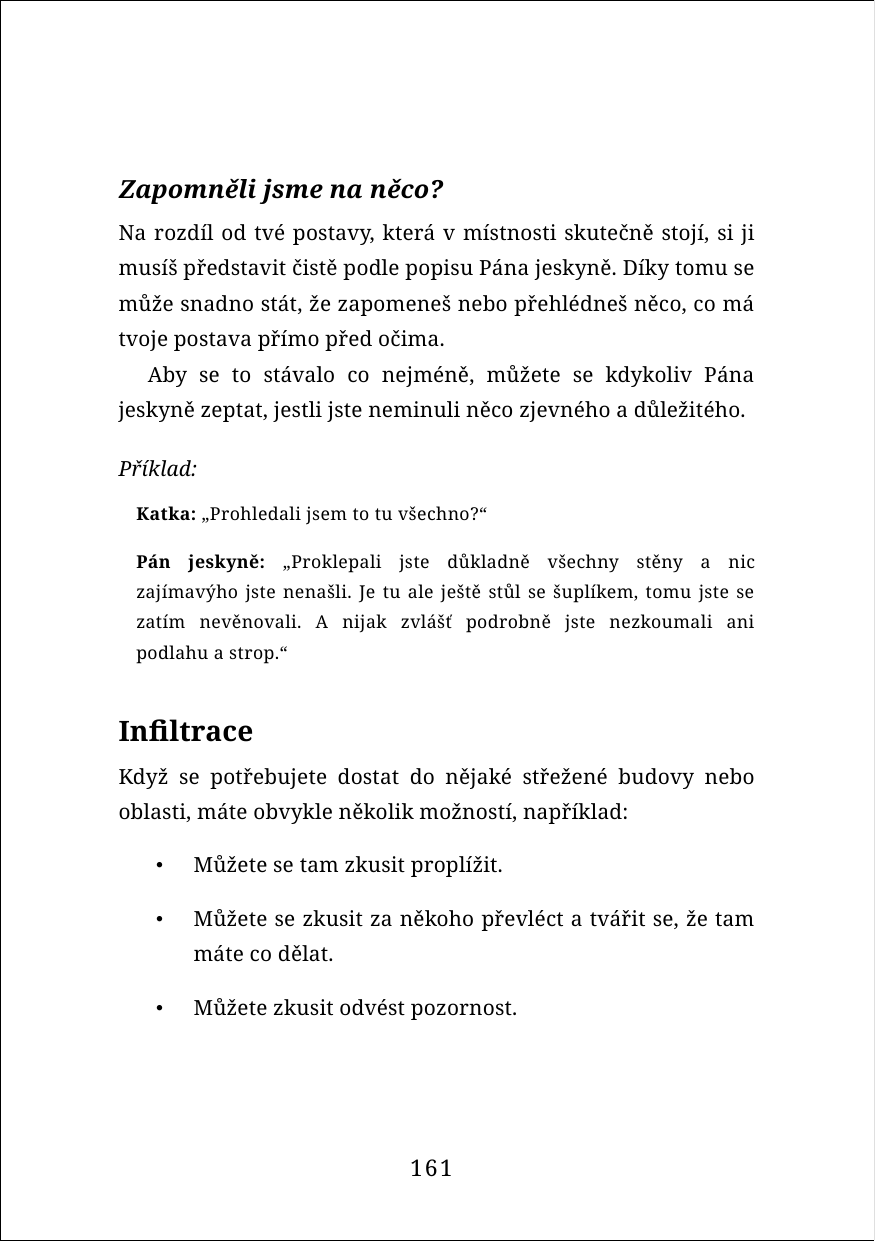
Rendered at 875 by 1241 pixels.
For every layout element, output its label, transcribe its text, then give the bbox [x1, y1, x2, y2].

list Můžete se tam zkusit proplížit. [156, 851, 756, 879]
text Příklad: [118, 454, 756, 483]
text Když se potřebujete dostat do nějaké střežené budovy nebo oblasti, máte obvykle několik možností, například: [118, 762, 756, 826]
subtitle Zapomněli jsme na něco? [118, 172, 756, 206]
list Můžete zkusit odvést pozornost. [156, 993, 756, 1021]
text Pán jeskyně: „Proklepali jste důkladně všechny stěny a nic zajímavýho jste nenašli. Je tu ale ještě stůl se šuplíkem, tomu jste se zatím nevěnovali. A nijak zvlášť podrobně jste nezkoumali ani podlahu a strop.“ [136, 549, 756, 664]
subtitle Infiltrace [118, 712, 756, 750]
text Katka: „Prohledali jsem to tu všechno?“ [136, 502, 756, 526]
list Můžete se zkusit za někoho převléct a tvářit se, že tam máte co dělat. [156, 904, 756, 968]
text Na rozdíl od tvé postavy, která v místnosti skutečně stojí, si ji musíš představit čistě podle popisu Pána jeskyně. Díky tomu se může snadno stát, že zapomeneš nebo přehlédneš něco, co má tvoje postava přímo před očima. Aby se to stávalo co nejméně, můžete se kdykoliv Pána jeskyně zeptat, jestli jste neminuli něco zjevného a důležitého. [118, 218, 756, 424]
